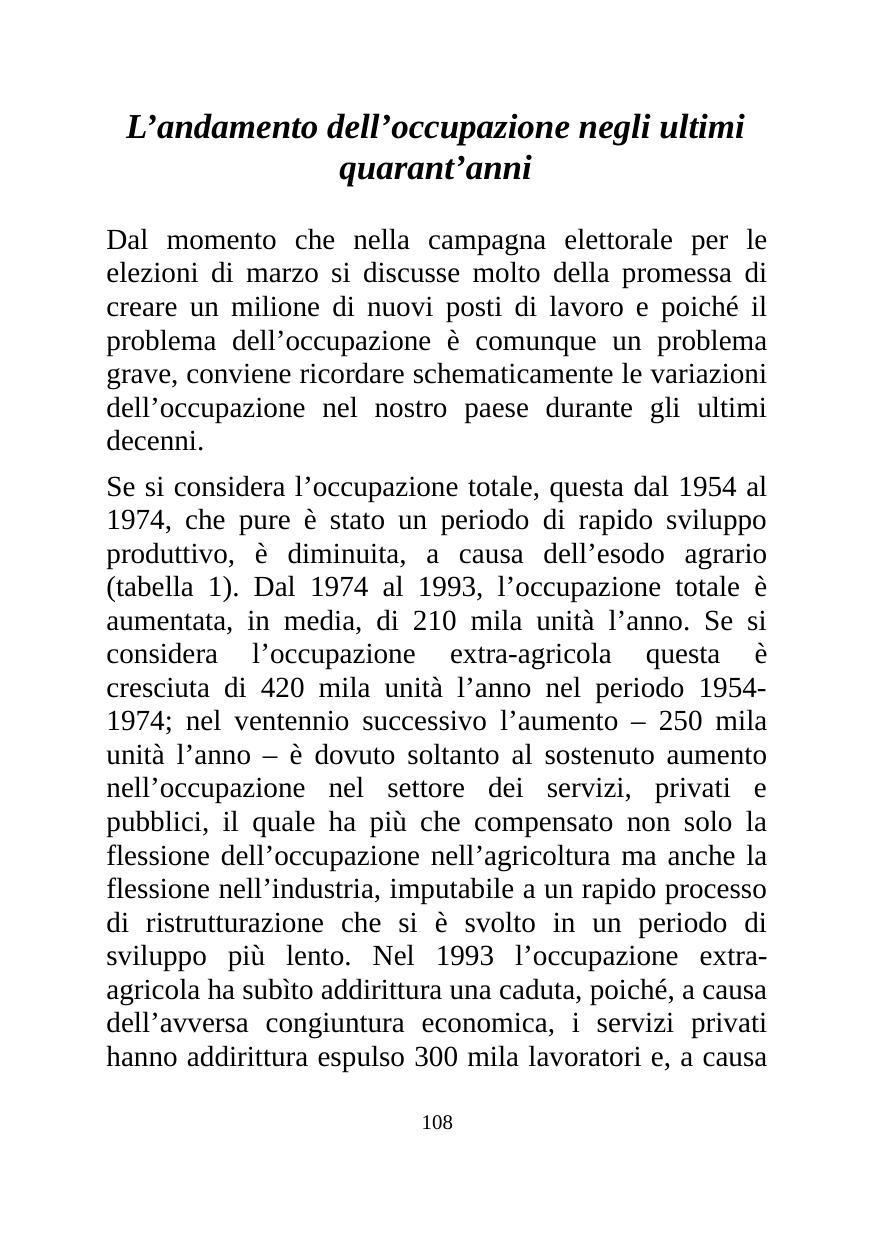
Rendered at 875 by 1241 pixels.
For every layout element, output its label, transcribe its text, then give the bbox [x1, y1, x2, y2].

text Se si considera l’occupazione totale, questa dal 1954 al 1974, che pure è stato un periodo di rapido sviluppo produttivo, è diminuita, a causa dell’esodo agrario (tabella 1). Dal 1974 al 1993, l’occupazione totale è aumentata, in media, di 210 mila unità l’anno. Se si considera l’occupazione extra-agricola questa è cresciuta di 420 mila unità l’anno nel periodo 1954-1974; nel ventennio successivo l’aumento – 250 mila unità l’anno – è dovuto soltanto al sostenuto aumento nell’occupazione nel settore dei servizi, privati e pubblici, il quale ha più che compensato non solo la flessione dell’occupazione nell’agricoltura ma anche la flessione nell’industria, imputabile a un rapido processo di ristrutturazione che si è svolto in un periodo di sviluppo più lento. Nel 1993 l’occupazione extra-agricola ha subìto addirittura una caduta, poiché, a causa dell’avversa congiuntura economica, i servizi privati hanno addirittura espulso 300 mila lavoratori e, a causa [106, 469, 768, 1072]
text Dal momento che nella campagna elettorale per le elezioni di marzo si discusse molto della promessa di creare un milione di nuovi posti di lavoro e poiché il problema dell’occupazione è comunque un problema grave, conviene ricordare schematicamente le variazioni dell’occupazione nel nostro paese durante gli ultimi decenni. [106, 222, 768, 457]
subtitle L’andamento dell’occupazione negli ultimi quarant’anni [106, 106, 768, 187]
